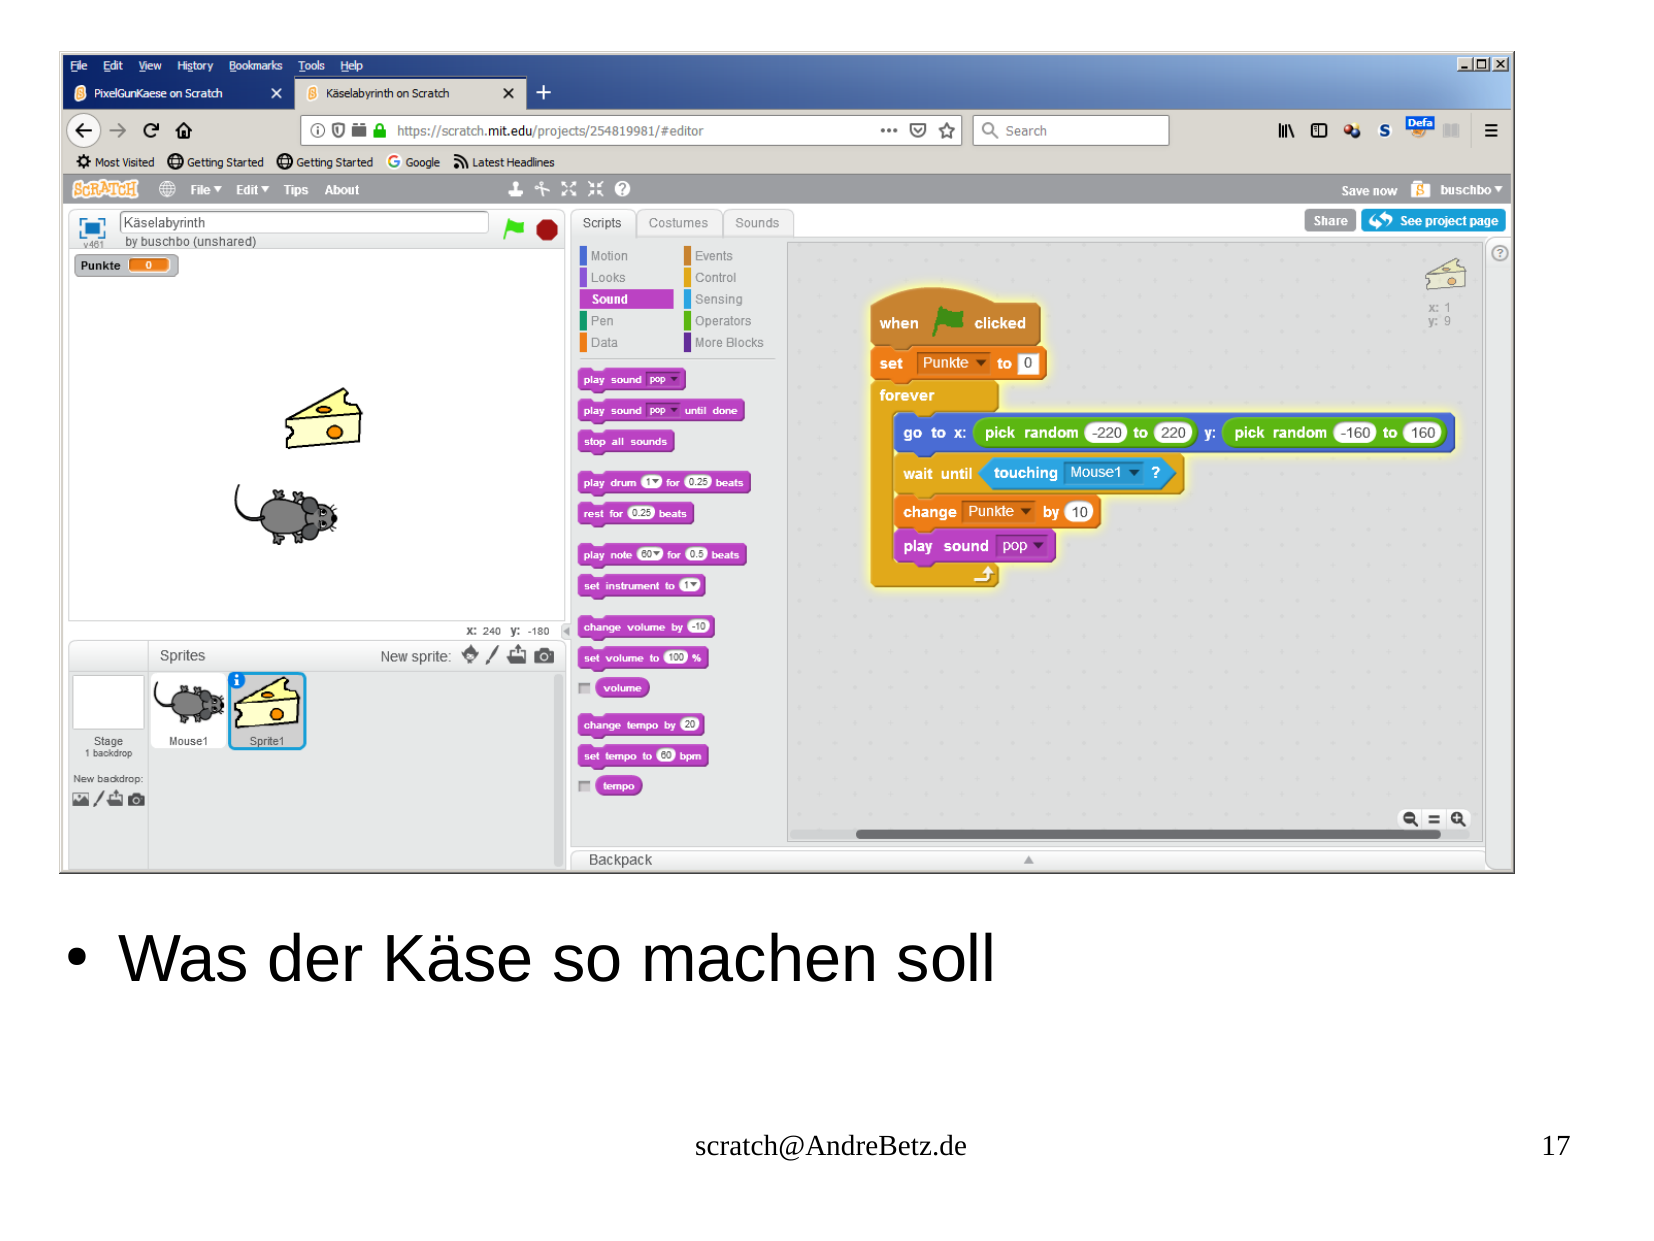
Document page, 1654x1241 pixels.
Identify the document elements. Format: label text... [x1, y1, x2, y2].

list Was der Käse so machen soll [47, 921, 1512, 1075]
picture [59, 51, 1515, 875]
